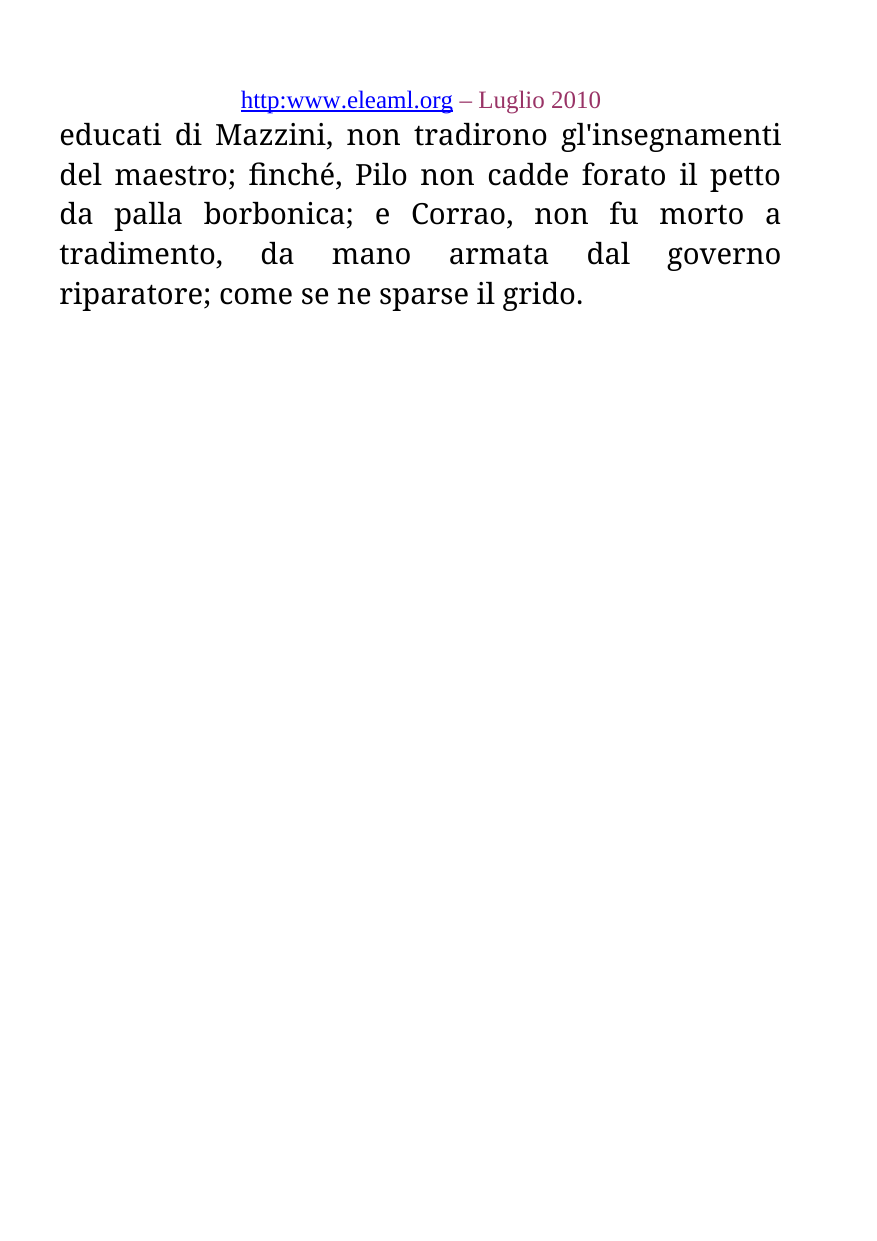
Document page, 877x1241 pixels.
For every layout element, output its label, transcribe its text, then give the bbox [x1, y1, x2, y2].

text educati di Mazzini, non tradirono gl'insegnamenti del maestro; finché, Pilo non cadde forato il petto da palla borbonica; e Corrao, non fu morto a tradimento, da mano armata dal governo riparatore; come se ne sparse il grido. [59, 114, 782, 313]
